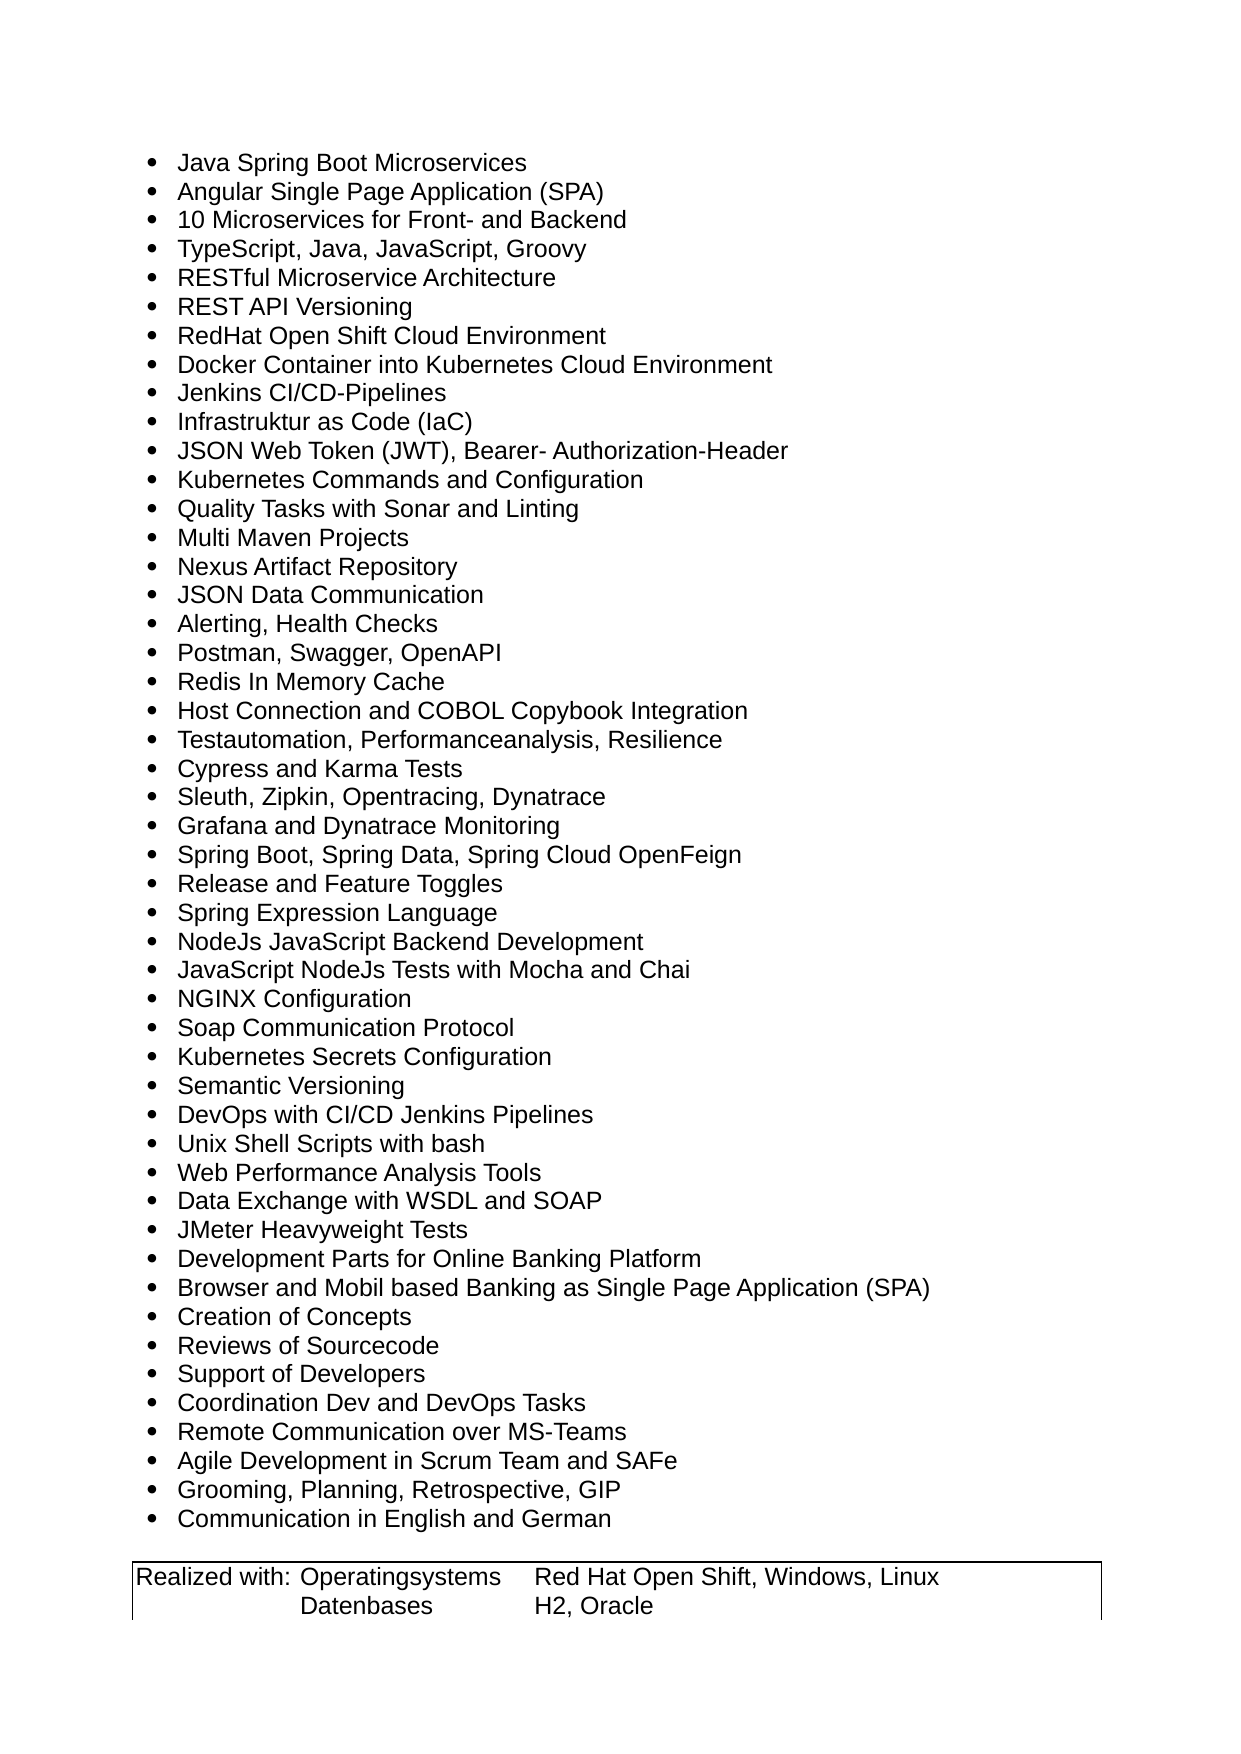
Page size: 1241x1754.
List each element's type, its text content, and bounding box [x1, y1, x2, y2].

list JavaScript NodeJs Tests with Mocha and Chai [148, 956, 1104, 984]
list Unix Shell Scripts with bash [148, 1129, 1104, 1157]
list Cypress and Karma Tests [148, 753, 1104, 782]
list Support of Developers [148, 1359, 1104, 1388]
list Communication in English and German [148, 1504, 1104, 1533]
list Testautomation, Performanceanalysis, Resilience [148, 725, 1104, 753]
list RESTful Microservice Architecture [148, 263, 1104, 292]
list Kubernetes Secrets Configuration [148, 1042, 1104, 1071]
list Quality Tasks with Sonar and Linting [148, 494, 1104, 523]
list Agile Development in Scrum Team and SAFe [148, 1446, 1104, 1475]
list Grafana and Dynatrace Monitoring [148, 811, 1104, 840]
list NodeJs JavaScript Backend Development [148, 927, 1104, 956]
list Development Parts for Online Banking Platform [148, 1244, 1104, 1273]
list RedHat Open Shift Cloud Environment [148, 321, 1104, 349]
list Reviews of Sourcecode [148, 1331, 1104, 1359]
list Nexus Artifact Repository [148, 552, 1104, 580]
list Alerting, Health Checks [148, 609, 1104, 638]
table_header Operatingsystems Datenbases [297, 1563, 531, 1620]
list Coordination Dev and DevOps Tasks [148, 1388, 1104, 1417]
list DevOps with CI/CD Jenkins Pipelines [148, 1100, 1104, 1129]
list Redis In Memory Cache [148, 667, 1104, 696]
list Soap Communication Protocol [148, 1013, 1104, 1042]
table_header Realized with: [133, 1563, 297, 1620]
list Spring Expression Language [148, 898, 1104, 927]
list Host Connection and COBOL Copybook Integration [148, 696, 1104, 725]
list Infrastruktur as Code (IaC) [148, 407, 1104, 436]
list TypeScript, Java, JavaScript, Groovy [148, 234, 1104, 263]
list Angular Single Page Application (SPA) [148, 176, 1104, 205]
list JMeter Heavyweight Tests [148, 1215, 1104, 1244]
list Jenkins CI/CD-Pipelines [148, 378, 1104, 407]
list Browser and Mobil based Banking as Single Page Application (SPA) [148, 1273, 1104, 1302]
list Sleuth, Zipkin, Opentracing, Dynatrace [148, 782, 1104, 811]
list Remote Communication over MS-Teams [148, 1417, 1104, 1446]
list JSON Data Communication [148, 580, 1104, 609]
list NGINX Configuration [148, 984, 1104, 1013]
list Docker Container into Kubernetes Cloud Environment [148, 349, 1104, 378]
list Creation of Concepts [148, 1302, 1104, 1331]
list Data Exchange with WSDL and SOAP [148, 1186, 1104, 1215]
list Kubernetes Commands and Configuration [148, 465, 1104, 494]
list 10 Microservices for Front- and Backend [148, 205, 1104, 234]
table_header Red Hat Open Shift, Windows, Linux H2, Oracle [531, 1563, 1101, 1620]
list REST API Versioning [148, 292, 1104, 321]
list Java Spring Boot Microservices [148, 148, 1104, 176]
list Multi Maven Projects [148, 523, 1104, 552]
list Web Performance Analysis Tools [148, 1157, 1104, 1186]
list JSON Web Token (JWT), Bearer- Authorization-Header [148, 436, 1104, 465]
list Semantic Versioning [148, 1071, 1104, 1100]
list Spring Boot, Spring Data, Spring Cloud OpenFeign [148, 840, 1104, 869]
list Grooming, Planning, Retrospective, GIP [148, 1475, 1104, 1504]
list Postman, Swagger, OpenAPI [148, 638, 1104, 667]
list Release and Feature Toggles [148, 869, 1104, 898]
